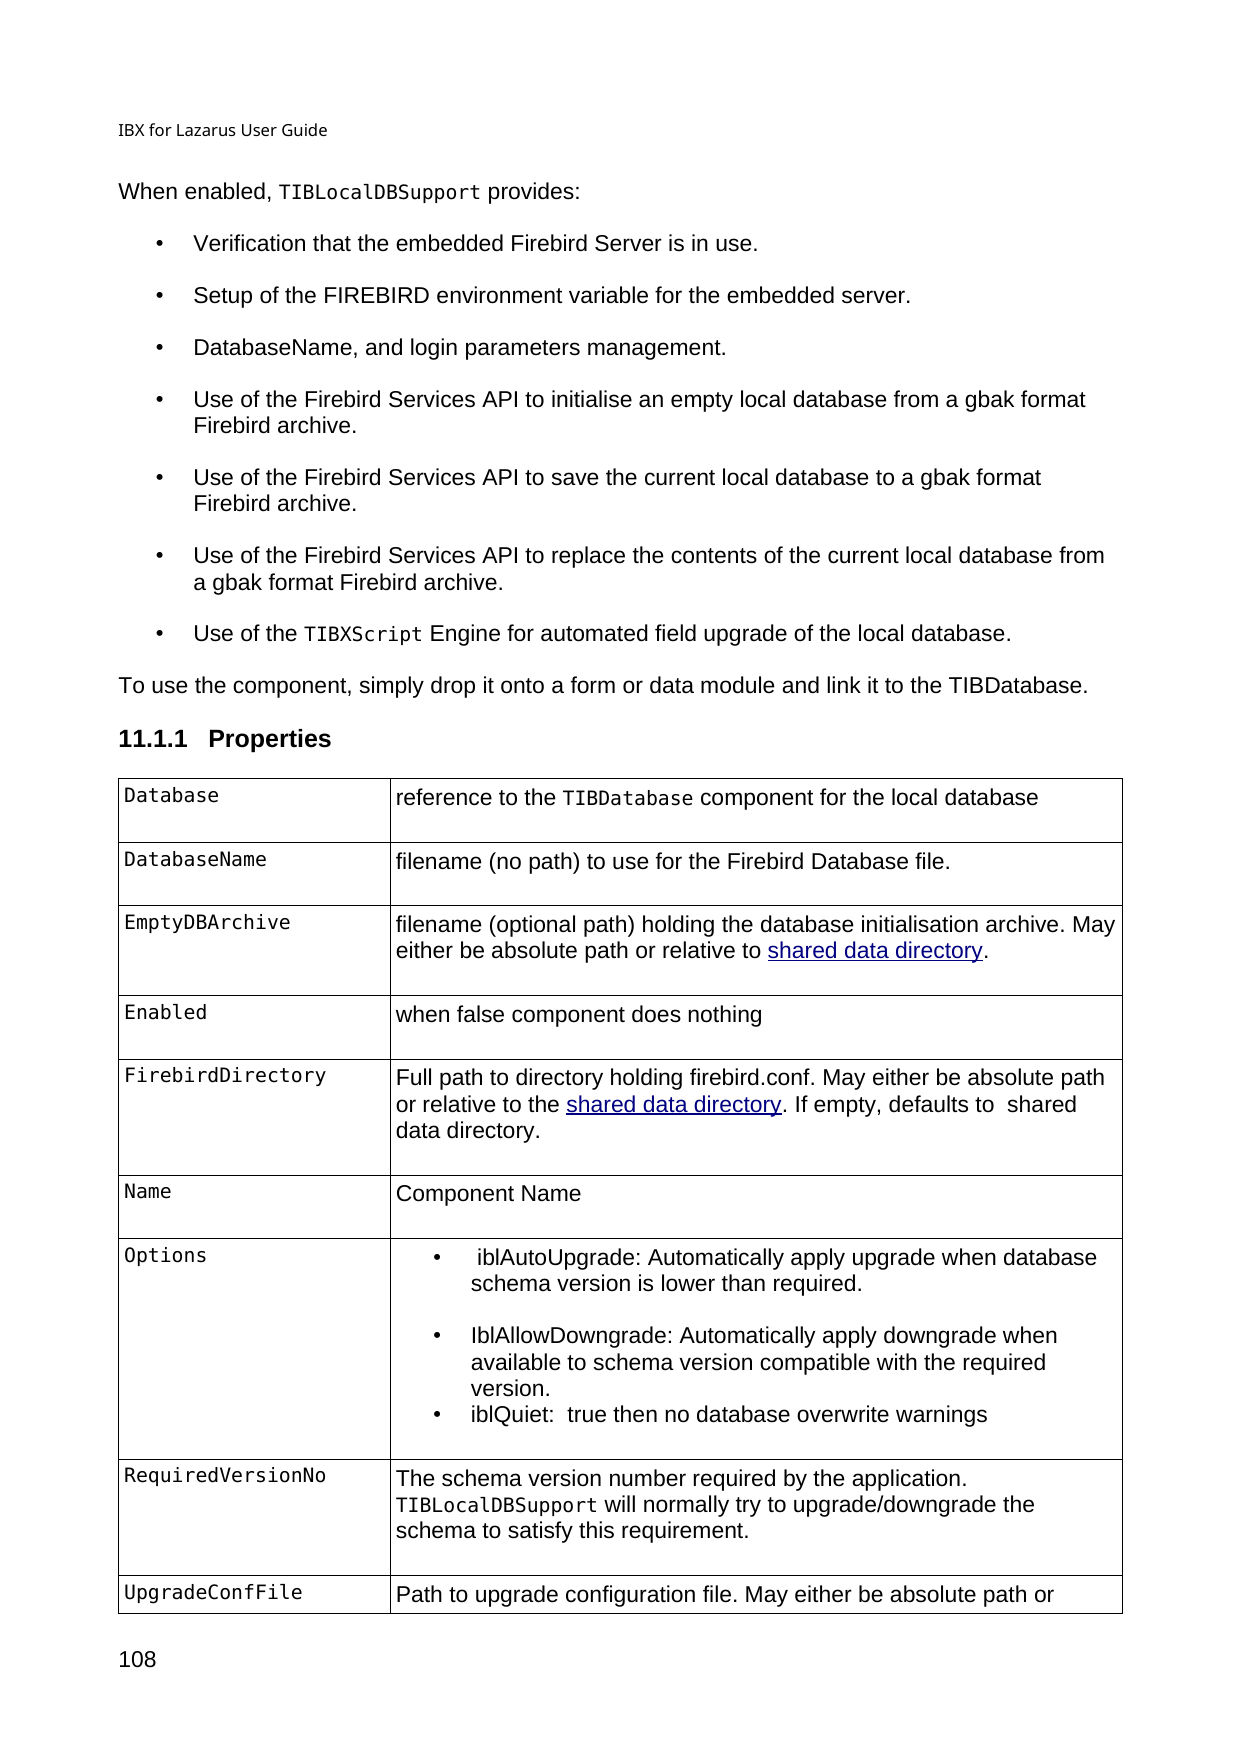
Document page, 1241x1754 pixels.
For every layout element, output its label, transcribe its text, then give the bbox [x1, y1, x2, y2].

list DatabaseName, and login parameters management. [156, 334, 1122, 360]
table_header reference to the TIBDatabase component for the local database [391, 779, 1122, 842]
table_cell Options [119, 1239, 390, 1459]
list Use of the TIBXScript Engine for automated field upgrade of the local database. [156, 620, 1122, 647]
table_cell Full path to directory holding firebird.conf. May either be absolute path or relative to the shared data directory. If empty, defaults to shared data directory. [391, 1060, 1122, 1174]
table_cell UpgradeConfFile [119, 1576, 390, 1613]
table_cell Enabled [119, 996, 390, 1058]
text To use the component, simply drop it onto a form or data module and link it to the TIBDatabase. [118, 672, 1122, 698]
table_cell Name [119, 1176, 390, 1238]
text When enabled, TIBLocalDBSupport provides: [118, 178, 1122, 204]
list Use of the Firebird Services API to save the current local database to a gbak format Firebird archive. [156, 464, 1122, 517]
table_cell The schema version number required by the application. TIBLocalDBSupport will normally try to upgrade/downgrade the schema to satisfy this requirement. [391, 1460, 1122, 1575]
table_cell Path to upgrade configuration file. May either be absolute path or [391, 1576, 1122, 1613]
table_cell RequiredVersionNo [119, 1460, 390, 1575]
table_cell iblAutoUpgrade: Automatically apply upgrade when database schema version is lower than required. IblAllowDowngrade: Automatically apply downgrade when available to schema version compatible with the required version. iblQuiet: true then no database overwrite warnings [391, 1239, 1122, 1459]
table_cell DatabaseName [119, 843, 390, 905]
table_cell when false component does nothing [391, 996, 1122, 1058]
table_cell EmptyDBArchive [119, 906, 390, 995]
list Use of the Firebird Services API to replace the contents of the current local database from a gbak format Firebird archive. [156, 542, 1122, 595]
list Verification that the embedded Firebird Server is in use. [156, 230, 1122, 256]
table_cell filename (no path) to use for the Firebird Database file. [391, 843, 1122, 905]
table_header Database [119, 779, 390, 842]
list Use of the Firebird Services API to initialise an empty local database from a gbak format Firebird archive. [156, 386, 1122, 438]
subtitle Properties [118, 724, 1122, 753]
table_cell FirebirdDirectory [119, 1060, 390, 1174]
table_cell filename (optional path) holding the database initialisation archive. May either be absolute path or relative to shared data directory. [391, 906, 1122, 995]
table_cell Component Name [391, 1176, 1122, 1238]
list Setup of the FIREBIRD environment variable for the embedded server. [156, 282, 1122, 308]
